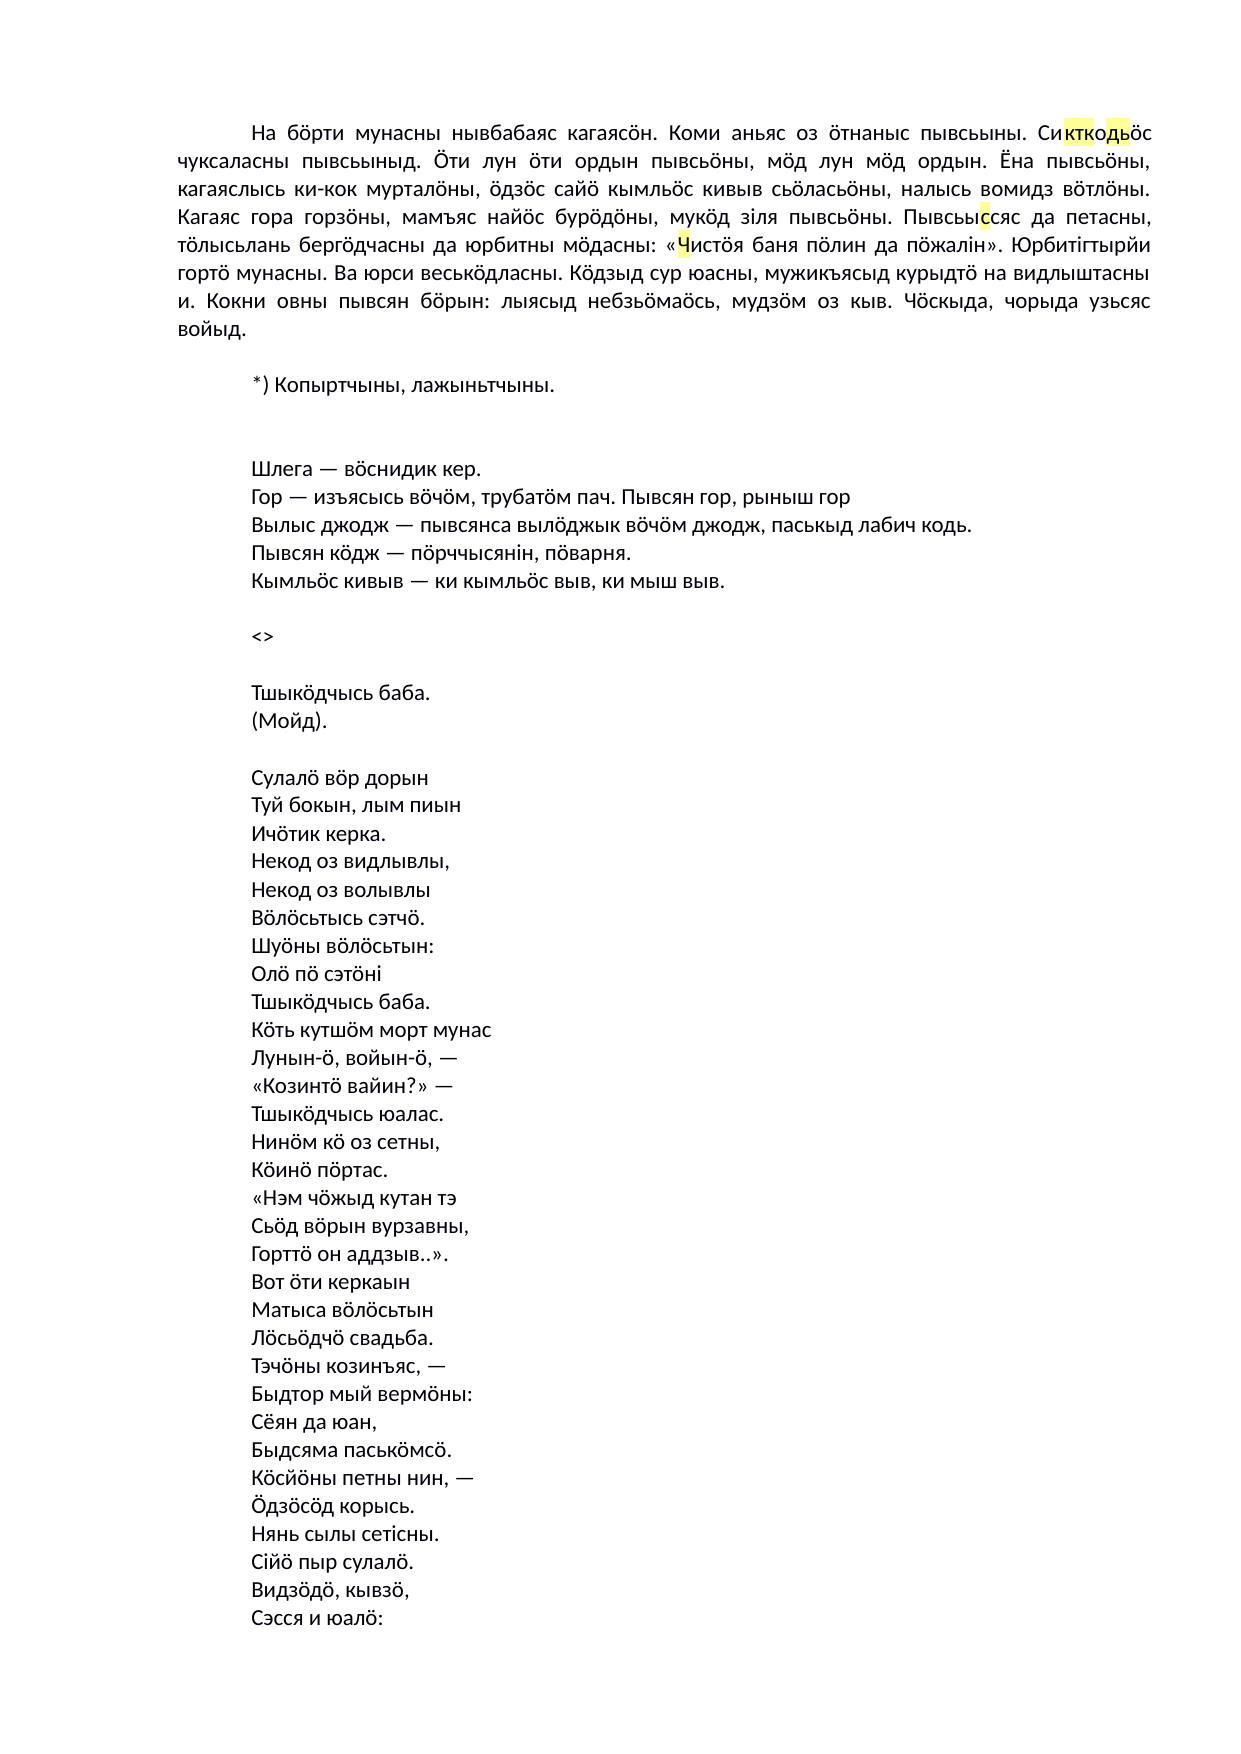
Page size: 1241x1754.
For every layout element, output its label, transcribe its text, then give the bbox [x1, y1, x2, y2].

text Шлега — вӧснидик кер. [177, 454, 1152, 482]
text Некод оз волывлы [177, 875, 1152, 903]
text Матыса вӧлӧсьтын [177, 1295, 1152, 1323]
text Сулалӧ вӧр дорын [177, 763, 1152, 791]
text На бӧрти мунасны нывбабаяс кагаясӧн. Коми аньяс оз ӧтнаныс пывсьыны. Сикткодьӧс чуксаласны пывсьыныд. Ӧти лун ӧти ордын пывсьӧны, мӧд лун мӧд ордын. Ёна пывсьӧны, кагаяслысь ки-кок мурталӧны, ӧдзӧс сайӧ кымльӧс кивыв сьӧласьӧны, налысь вомидз вӧтлӧны. Кагаяс гора горзӧны, мамъяс найӧс бурӧдӧны, мукӧд зіля пывсьӧны. Пывсьыссяс да петасны, тӧлысьлань бергӧдчасны да юрбитны мӧдасны: «Чистӧя баня пӧлин да пӧжалін». Юрбитігтырйи гортӧ мунасны. Ва юрси веськӧдласны. Кӧдзыд сур юасны, мужикъясыд курыдтӧ на видлыштасны и. Кокни овны пывсян бӧрын: лыясыд небзьӧмаӧсь, мудзӧм оз кыв. Чӧскыда, чорыда узьсяс войыд. [177, 118, 1152, 342]
text *) Копыртчыны, лажыньтчыны. [177, 370, 1152, 398]
text <> [177, 622, 1152, 651]
text Кӧсйӧны петны нин, — [177, 1463, 1152, 1491]
text «Козинтӧ вайин?» — [177, 1071, 1152, 1099]
text Кымльӧс кивыв — ки кымльӧс выв, ки мыш выв. [177, 566, 1152, 594]
text «Нэм чӧжыд кутан тэ [177, 1183, 1152, 1211]
text Шуӧны вӧлӧсьтын: [177, 931, 1152, 959]
text Пывсян кӧдж — пӧрччысянін, пӧварня. [177, 538, 1152, 566]
text Ичӧтик керка. [177, 819, 1152, 847]
text Лӧсьӧдчӧ свадьба. [177, 1323, 1152, 1351]
text Сёян да юан, [177, 1407, 1152, 1435]
text Нинӧм кӧ оз сетны, [177, 1127, 1152, 1155]
text Вот ӧти керкаын [177, 1267, 1152, 1295]
text Быдсяма паськӧмсӧ. [177, 1435, 1152, 1463]
text Вылыс джодж — пывсянса вылӧджык вӧчӧм джодж, паськыд лабич кодь. [177, 510, 1152, 538]
text Сійӧ пыр сулалӧ. [177, 1547, 1152, 1575]
text Тшыкӧдчысь баба. [177, 678, 1152, 707]
text Гор — изъясысь вӧчӧм, трубатӧм пач. Пывсян гор, рыныш гор [177, 482, 1152, 510]
text Нянь сылы сетісны. [177, 1519, 1152, 1547]
text Кӧть кутшӧм морт мунас [177, 1015, 1152, 1043]
text Кӧинӧ пӧртас. [177, 1155, 1152, 1183]
text Тшыкӧдчысь юалас. [177, 1099, 1152, 1127]
text Быдтор мый вермӧны: [177, 1379, 1152, 1407]
text Олӧ пӧ сэтӧні [177, 959, 1152, 987]
text Сэсся и юалӧ: [177, 1603, 1152, 1631]
text Ӧдзӧсӧд корысь. [177, 1491, 1152, 1519]
text (Мойд). [177, 707, 1152, 734]
text Тшыкӧдчысь баба. [177, 987, 1152, 1015]
text Некод оз видлывлы, [177, 847, 1152, 875]
text Вӧлӧсьтысь сэтчӧ. [177, 903, 1152, 931]
text Тэчӧны козинъяс, — [177, 1351, 1152, 1379]
text Туй бокын, лым пиын [177, 791, 1152, 819]
text Видзӧдӧ, кывзӧ, [177, 1575, 1152, 1603]
text Горттӧ он аддзыв..». [177, 1239, 1152, 1267]
text Сьӧд вӧрын вурзавны, [177, 1211, 1152, 1239]
text Лунын-ӧ, войын-ӧ, — [177, 1043, 1152, 1071]
